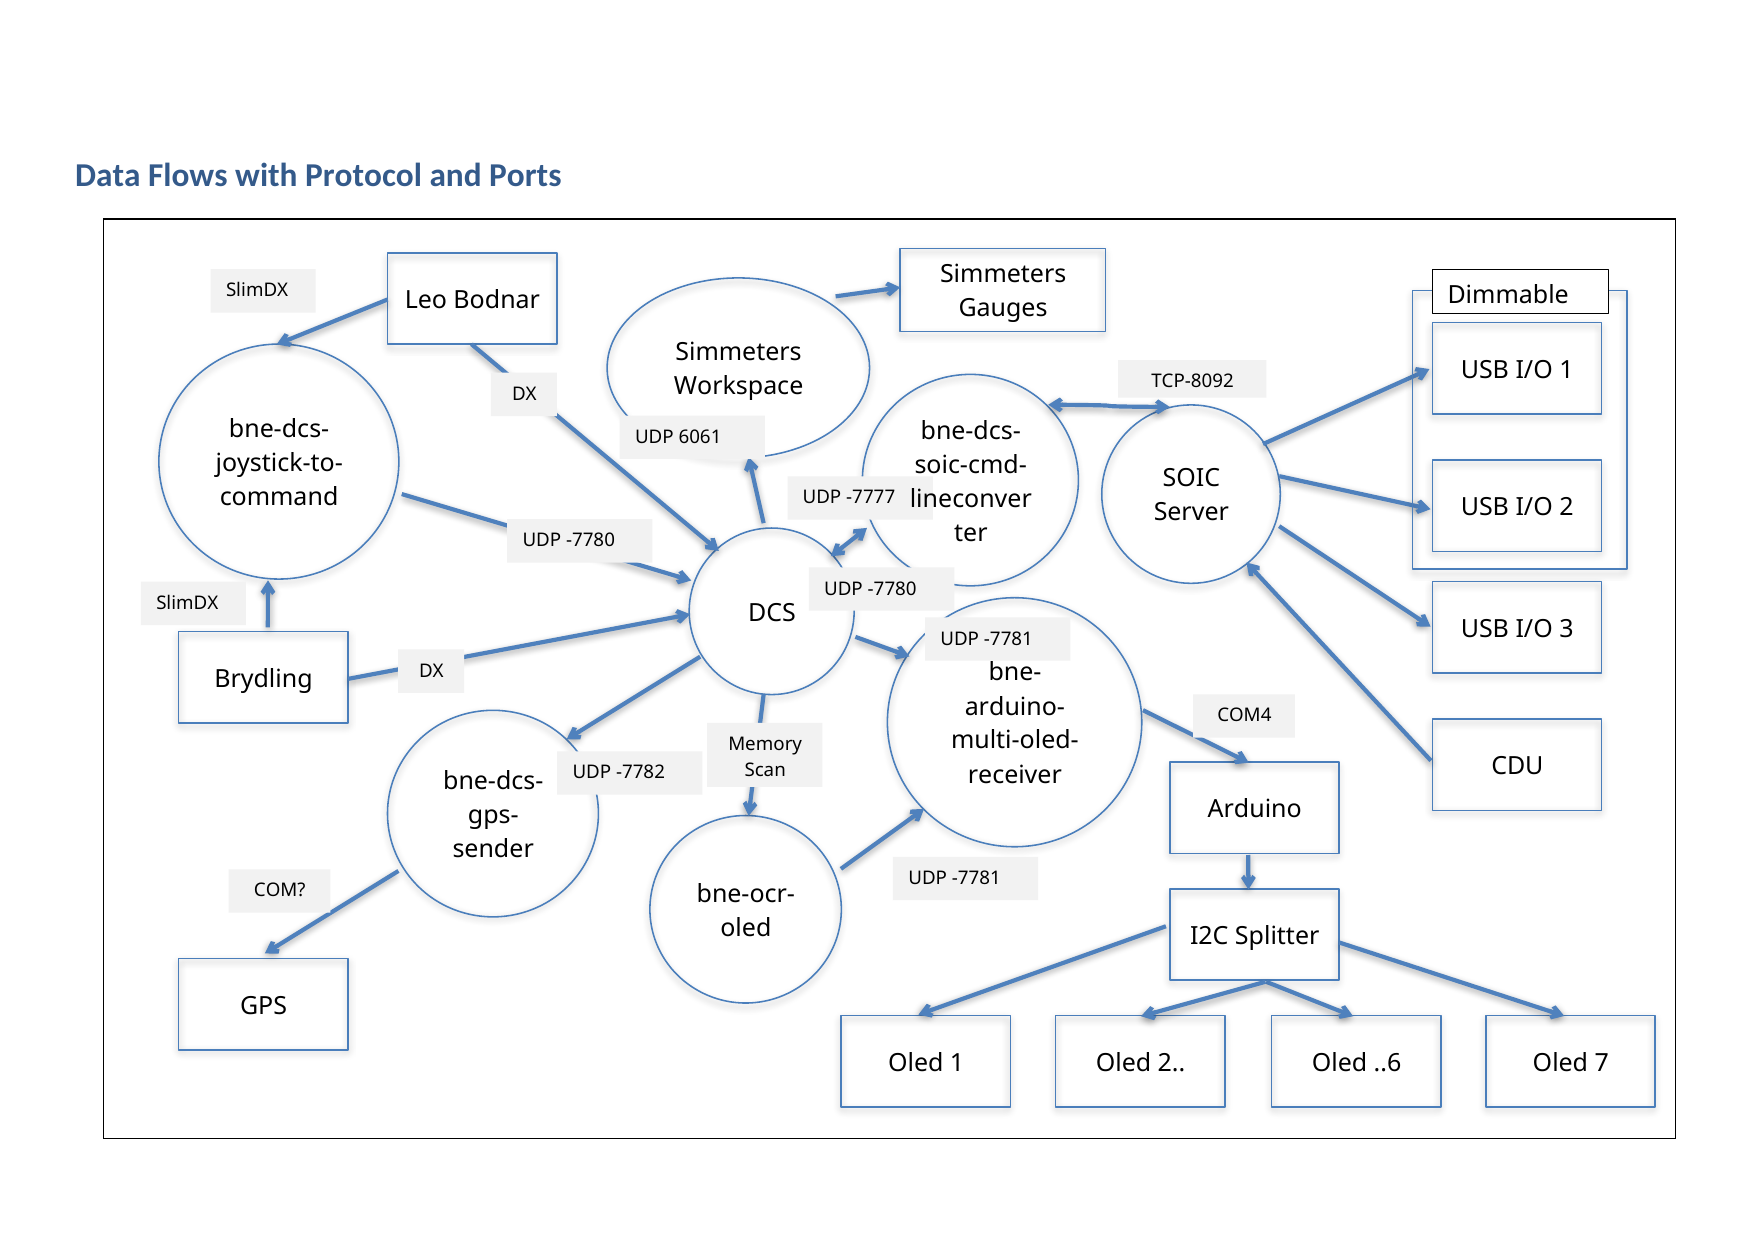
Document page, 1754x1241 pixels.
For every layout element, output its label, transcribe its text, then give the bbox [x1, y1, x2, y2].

text Simmeters [661, 334, 816, 368]
text Arduino [1185, 791, 1324, 825]
text bne-dcs-joystick-to-command [209, 411, 349, 513]
text SlimDX [156, 589, 231, 615]
text Workspace [661, 368, 816, 402]
text Oled 2.. [1071, 1044, 1210, 1078]
text Oled ..6 [1287, 1044, 1426, 1078]
text Server [1143, 494, 1239, 528]
text Oled 1 [856, 1044, 996, 1078]
text Memory Scan [722, 730, 808, 779]
text Oled 7 [1501, 1044, 1640, 1078]
text bne-ocr-oled [693, 875, 798, 943]
text SlimDX [226, 277, 301, 302]
text Brydling [193, 660, 333, 694]
text bne-dcs-gps-sender [433, 762, 553, 865]
text SOIC [1143, 460, 1239, 494]
text bne-arduino-multi-oled-receiver [940, 654, 1090, 790]
text UDP -7780 [522, 527, 638, 552]
text UDP 6061 [635, 423, 750, 448]
text COM? [243, 877, 316, 902]
text TCP-8092 [1133, 368, 1252, 390]
text UDP -7780 [824, 575, 939, 600]
subtitle Data Flows with Protocol and Ports [75, 154, 1679, 194]
text I2C Splitter [1185, 918, 1324, 952]
text DCS [728, 594, 815, 628]
text GPS [193, 987, 333, 1021]
text UDP -7782 [572, 759, 688, 784]
text COM4 [1208, 702, 1280, 727]
text Leo Bodnar [402, 282, 542, 316]
text Gauges [915, 290, 1091, 324]
text DX [506, 380, 542, 406]
text USB I/O 1 [1447, 351, 1587, 386]
text CDU [1447, 748, 1587, 782]
text UDP -7781 [940, 625, 1056, 650]
text bne-dcs-soic-cmd-lineconverter [909, 413, 1032, 547]
text Simmeters [915, 256, 1091, 290]
text UDP -7777 [802, 484, 909, 509]
text DX [413, 657, 449, 682]
text UDP -7781 [908, 864, 1023, 890]
text USB I/O 3 [1447, 610, 1587, 644]
text USB I/O 2 [1447, 489, 1587, 523]
text Dimmable [1447, 277, 1594, 307]
